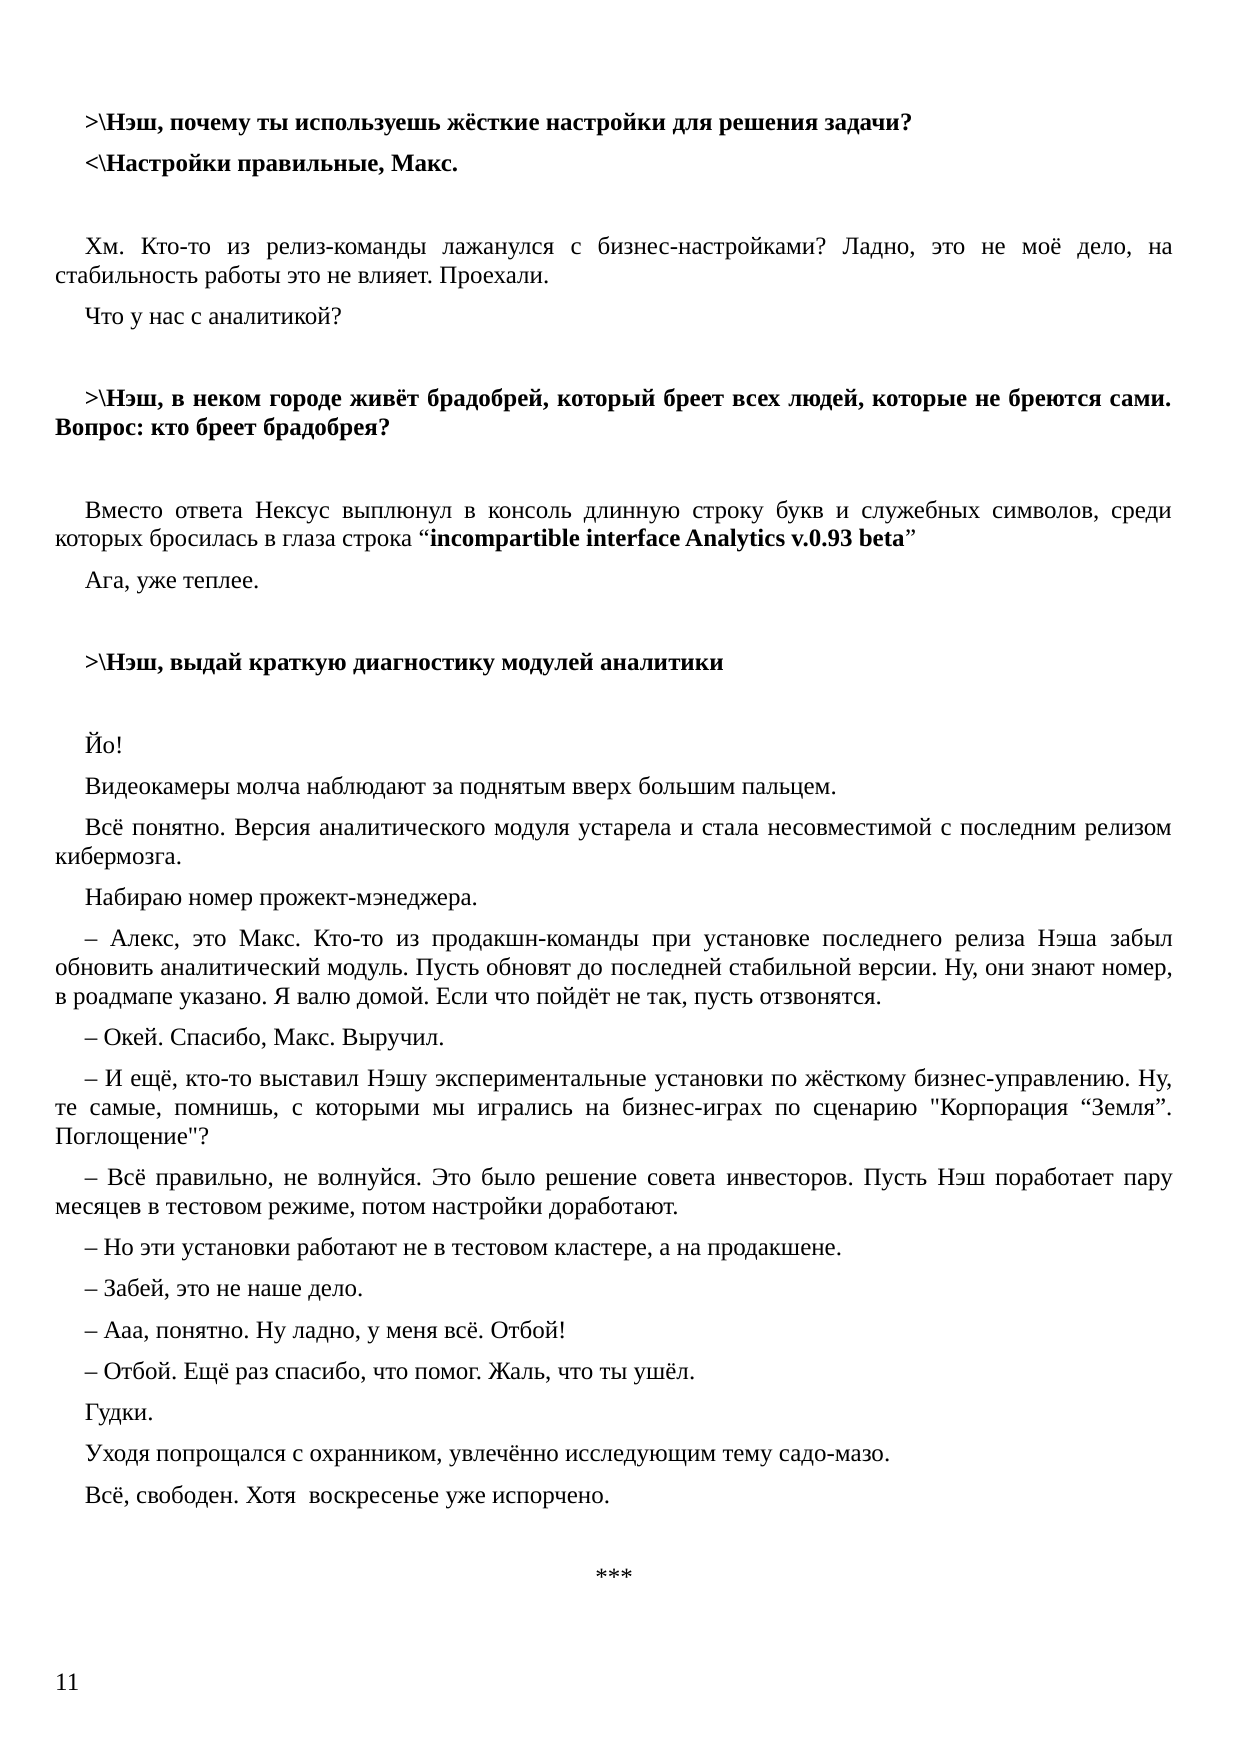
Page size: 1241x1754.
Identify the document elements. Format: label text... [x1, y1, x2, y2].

text >\Нэш, выдай краткую диагностику модулей аналитики [55, 647, 1173, 676]
text Хм. Кто-то из релиз-команды лажанулся с бизнес-настройками? Ладно, это не моё дело, на стабильность работы это не влияет. Проехали. [55, 231, 1173, 288]
text – И ещё, кто-то выставил Нэшу экспериментальные установки по жёсткому бизнес-управлению. Ну, те самые, помнишь, с которыми мы игрались на бизнес-играх по сценарию "Корпорация “Земля”. Поглощение"? [55, 1063, 1173, 1150]
text – Окей. Спасибо, Макс. Выручил. [55, 1022, 1173, 1051]
text Видеокамеры молча наблюдают за поднятым вверх большим пальцем. [55, 771, 1173, 800]
text – Забей, это не наше дело. [55, 1273, 1173, 1302]
text >\Нэш, почему ты используешь жёсткие настройки для решения задачи? [55, 107, 1173, 136]
text – Всё правильно, не волнуйся. Это было решение совета инвесторов. Пусть Нэш поработает пару месяцев в тестовом режиме, потом настройки доработают. [55, 1162, 1173, 1220]
text Йо! [55, 730, 1173, 758]
text Ага, уже теплее. [55, 565, 1173, 593]
text Уходя попрощался с охранником, увлечённо исследующим тему садо-мазо. [55, 1438, 1173, 1467]
text – Но эти установки работают не в тестовом кластере, а на продакшене. [55, 1232, 1173, 1261]
text >\Нэш, в неком городе живёт брадобрей, который бреет всех людей, которые не бреются сами. Вопрос: кто бреет брадобрея? [55, 383, 1173, 441]
text Набираю номер прожект-мэнеджера. [55, 882, 1173, 911]
text Всё, свободен. Хотя воскресенье уже испорчено. [55, 1480, 1173, 1508]
text <\Настройки правильные, Макс. [55, 148, 1173, 177]
text *** [55, 1562, 1173, 1591]
text – Алекс, это Макс. Кто-то из продакшн-команды при установке последнего релиза Нэша забыл обновить аналитический модуль. Пусть обновят до последней стабильной версии. Ну, они знают номер, в роадмапе указано. Я валю домой. Если что пойдёт не так, пусть отзвонятся. [55, 923, 1173, 1010]
text Вместо ответа Нексус выплюнул в консоль длинную строку букв и служебных символов, среди которых бросилась в глаза строка “incompartible interface Analytics v.0.93 beta” [55, 495, 1173, 552]
text – Отбой. Ещё раз спасибо, что помог. Жаль, что ты ушёл. [55, 1356, 1173, 1385]
text Гудки. [55, 1397, 1173, 1426]
text Что у нас с аналитикой? [55, 301, 1173, 330]
text – Ааа, понятно. Ну ладно, у меня всё. Отбой! [55, 1315, 1173, 1343]
text Всё понятно. Версия аналитического модуля устарела и стала несовместимой с последним релизом кибермозга. [55, 812, 1173, 870]
